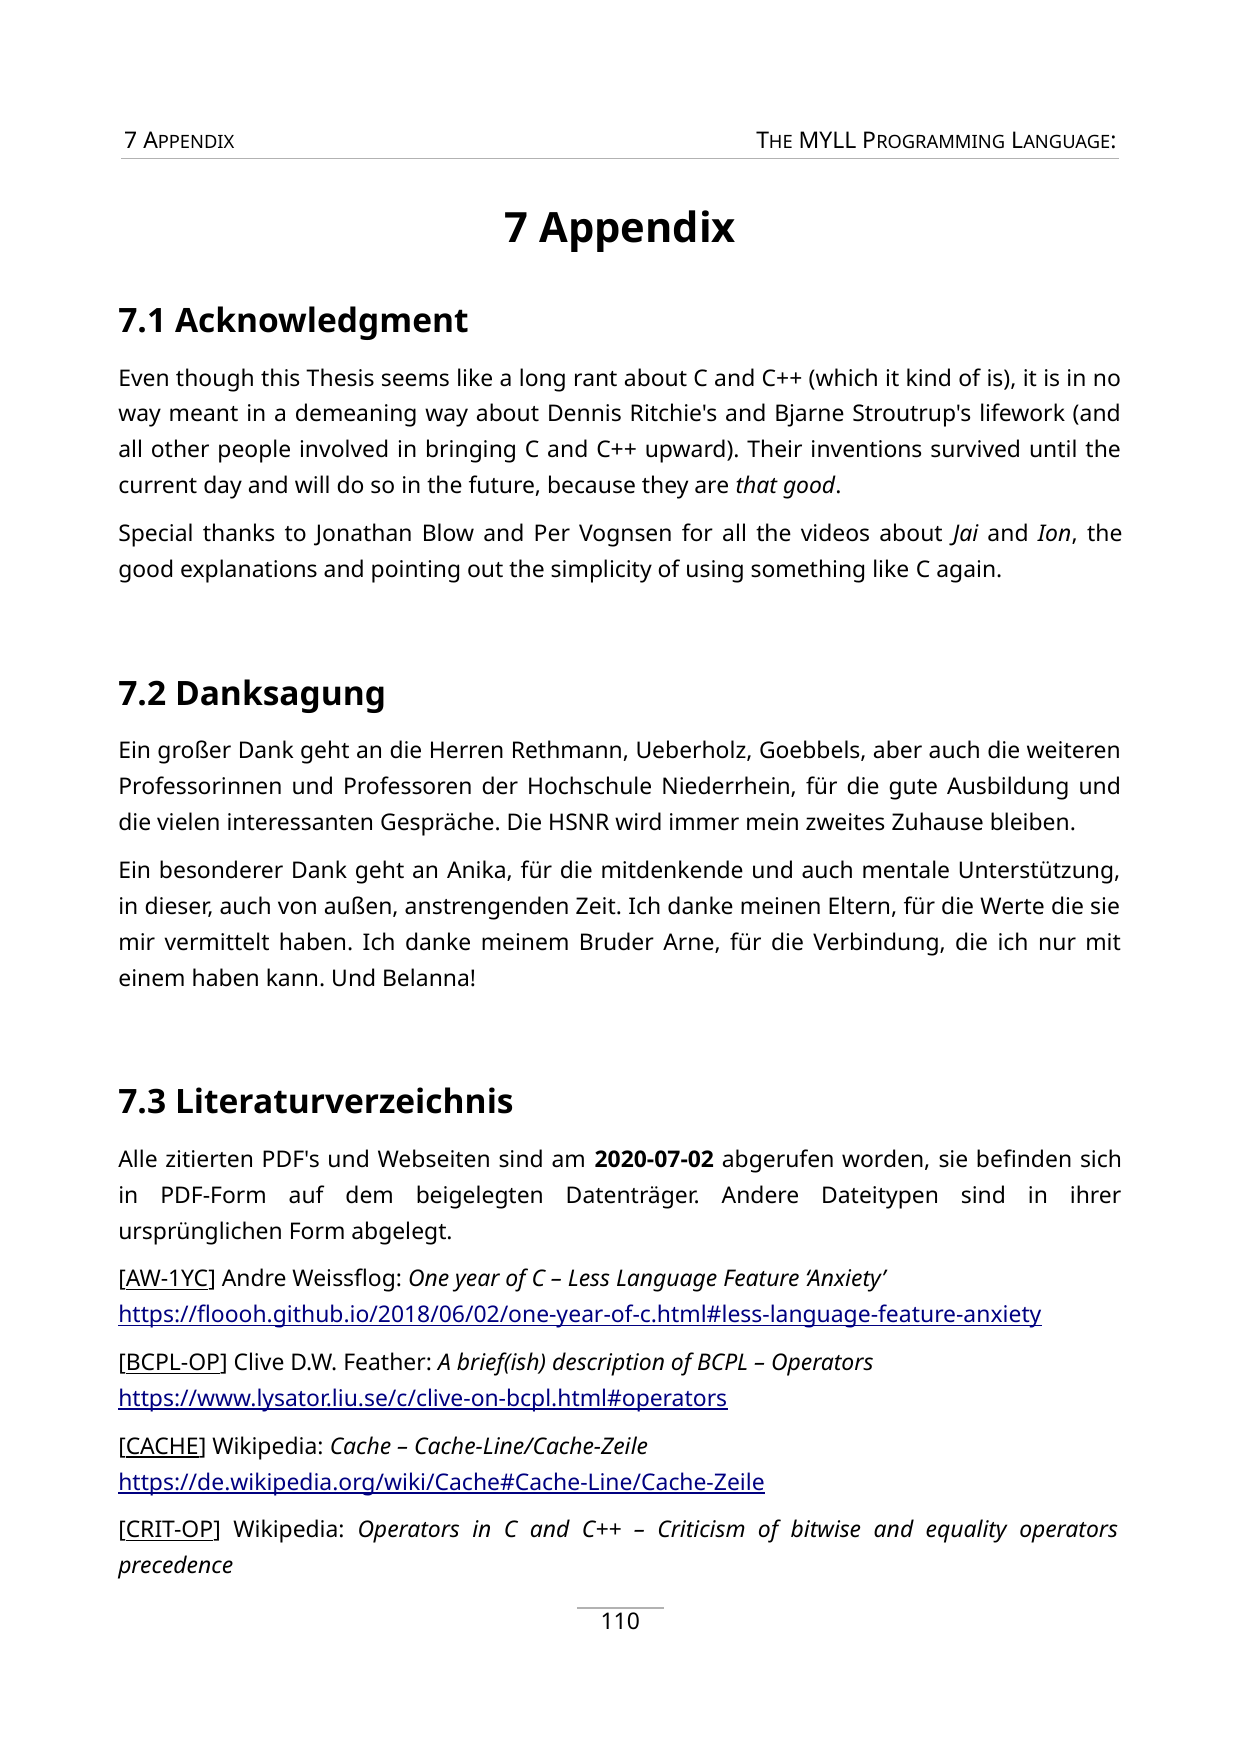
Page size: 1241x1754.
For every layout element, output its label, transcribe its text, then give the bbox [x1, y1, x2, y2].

subtitle Acknowledgment [118, 296, 1122, 342]
subtitle Danksagung [118, 669, 1122, 715]
text Special thanks to Jonathan Blow and Per Vognsen for all the videos about Jai and Ion, the good explanations and pointing out the simplicity of using something like C again. [118, 517, 1122, 584]
subtitle Appendix [118, 198, 1122, 255]
text Alle zitierten PDF's und Webseiten sind am 2020-07-02 abgerufen worden, sie befinden sich in PDF-Form auf dem beigelegten Datenträger. Andere Dateitypen sind in ihrer ursprünglichen Form abgelegt. [118, 1143, 1122, 1246]
text [CACHE] Wikipedia: Cache – Cache-Line/Cache-Zeile https://de.wikipedia.org/wiki/Cache#Cache-Line/Cache-Zeile [118, 1430, 1122, 1497]
text [BCPL-OP] Clive D.W. Feather: A brief(ish) description of BCPL – Operators https://www.lysator.liu.se/c/clive-on-bcpl.html#operators [118, 1346, 1122, 1413]
text [CRIT-OP] Wikipedia: Operators in C and C++ – Criticism of bitwise and equality operators precedence [118, 1513, 1122, 1581]
subtitle Literaturverzeichnis [118, 1078, 1122, 1123]
text [AW-1YC] Andre Weissflog: One year of C – Less Language Feature ‘Anxiety’ https://floooh.github.io/2018/06/02/one-year-of-c.html#less-language-feature-anxiety [118, 1262, 1122, 1329]
text Even though this Thesis seems like a long rant about C and C++ (which it kind of is), it is in no way meant in a demeaning way about Dennis Ritchie's and Bjarne Stroutrup's lifework (and all other people involved in bringing C and C++ upward). Their inventions survived until the current day and will do so in the future, because they are that good. [118, 361, 1122, 501]
text Ein besonderer Dank geht an Anika, für die mitdenkende und auch mentale Unterstützung, in dieser, auch von außen, anstrengenden Zeit. Ich danke meinen Eltern, für die Werte die sie mir vermittelt haben. Ich danke meinem Bruder Arne, für die Verbindung, die ich nur mit einem haben kann. Und Belanna! [118, 854, 1122, 993]
text Ein großer Dank geht an die Herren Rethmann, Ueberholz, Goebbels, aber auch die weiteren Professorinnen und Professoren der Hochschule Niederrhein, für die gute Ausbildung und die vielen interessanten Gespräche. Die HSNR wird immer mein zweites Zuhause bleiben. [118, 734, 1122, 837]
